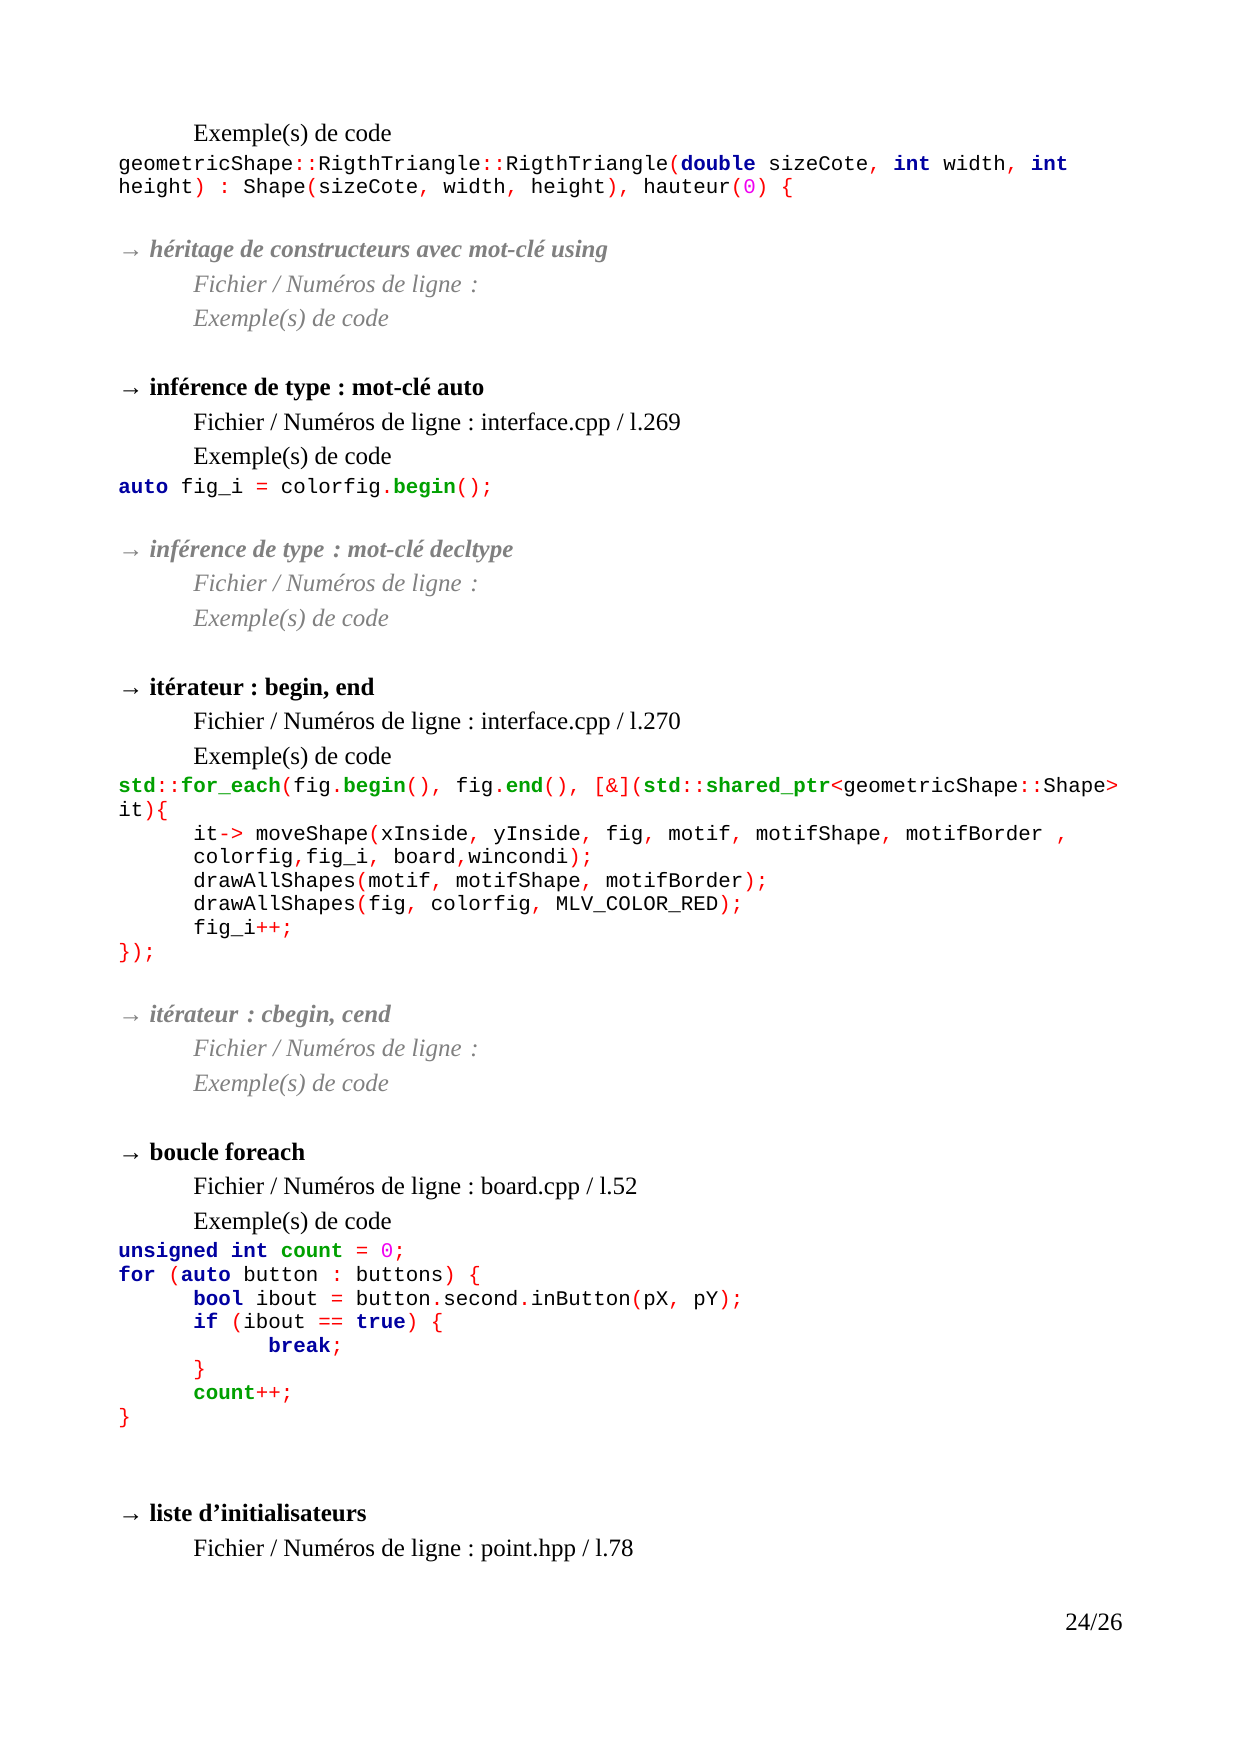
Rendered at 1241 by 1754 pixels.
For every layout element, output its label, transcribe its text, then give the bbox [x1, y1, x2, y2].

text → itérateur : begin, end [118, 672, 1122, 701]
text geometricShape::RigthTriangle::RigthTriangle(double sizeCote, int width, int height) : Shape(sizeCote, width, height), hauteur(0) { [118, 153, 1122, 200]
text std::for_each(fig.begin(), fig.end(), [&](std::shared_ptr<geometricShape::Shape> it){ [118, 775, 1122, 822]
text Fichier / Numéros de ligne : [118, 1033, 1122, 1062]
text → inférence de type : mot-clé auto [118, 372, 1122, 401]
text → héritage de constructeurs avec mot-clé using [118, 234, 1122, 263]
text Fichier / Numéros de ligne : board.cpp / l.52 [118, 1171, 1122, 1200]
text auto fig_i = colorfig.begin(); [118, 476, 1122, 499]
text Exemple(s) de code [118, 441, 1122, 470]
text } [118, 1406, 1122, 1429]
text } [118, 1358, 1122, 1382]
text Fichier / Numéros de ligne : interface.cpp / l.270 [118, 706, 1122, 735]
text Exemple(s) de code [118, 1206, 1122, 1234]
text → inférence de type : mot-clé decltype [118, 534, 1122, 563]
text Exemple(s) de code [118, 741, 1122, 769]
text drawAllShapes(fig, colorfig, MLV_COLOR_RED); [118, 893, 1122, 917]
text Fichier / Numéros de ligne : [118, 269, 1122, 298]
text count++; [118, 1382, 1122, 1406]
text break; [118, 1335, 1122, 1358]
text Fichier / Numéros de ligne : interface.cpp / l.269 [118, 407, 1122, 436]
text if (ibout == true) { [118, 1311, 1122, 1335]
text unsigned int count = 0; [118, 1240, 1122, 1264]
text Exemple(s) de code [118, 303, 1122, 332]
text Exemple(s) de code [118, 1068, 1122, 1097]
text fig_i++; [118, 917, 1122, 941]
text it-> moveShape(xInside, yInside, fig, motif, motifShape, motifBorder , colorfig,fig_i, board,wincondi); [118, 822, 1122, 870]
text Exemple(s) de code [118, 603, 1122, 632]
text → liste d’initialisateurs [118, 1498, 1122, 1527]
text }); [118, 941, 1122, 964]
text bool ibout = button.second.inButton(pX, pY); [118, 1287, 1122, 1311]
text for (auto button : buttons) { [118, 1264, 1122, 1287]
text Fichier / Numéros de ligne : point.hpp / l.78 [118, 1533, 1122, 1562]
text Fichier / Numéros de ligne : [118, 568, 1122, 597]
text → boucle foreach [118, 1137, 1122, 1166]
text → itérateur : cbegin, cend [118, 999, 1122, 1028]
text Exemple(s) de code [118, 118, 1122, 147]
text drawAllShapes(motif, motifShape, motifBorder); [118, 870, 1122, 893]
